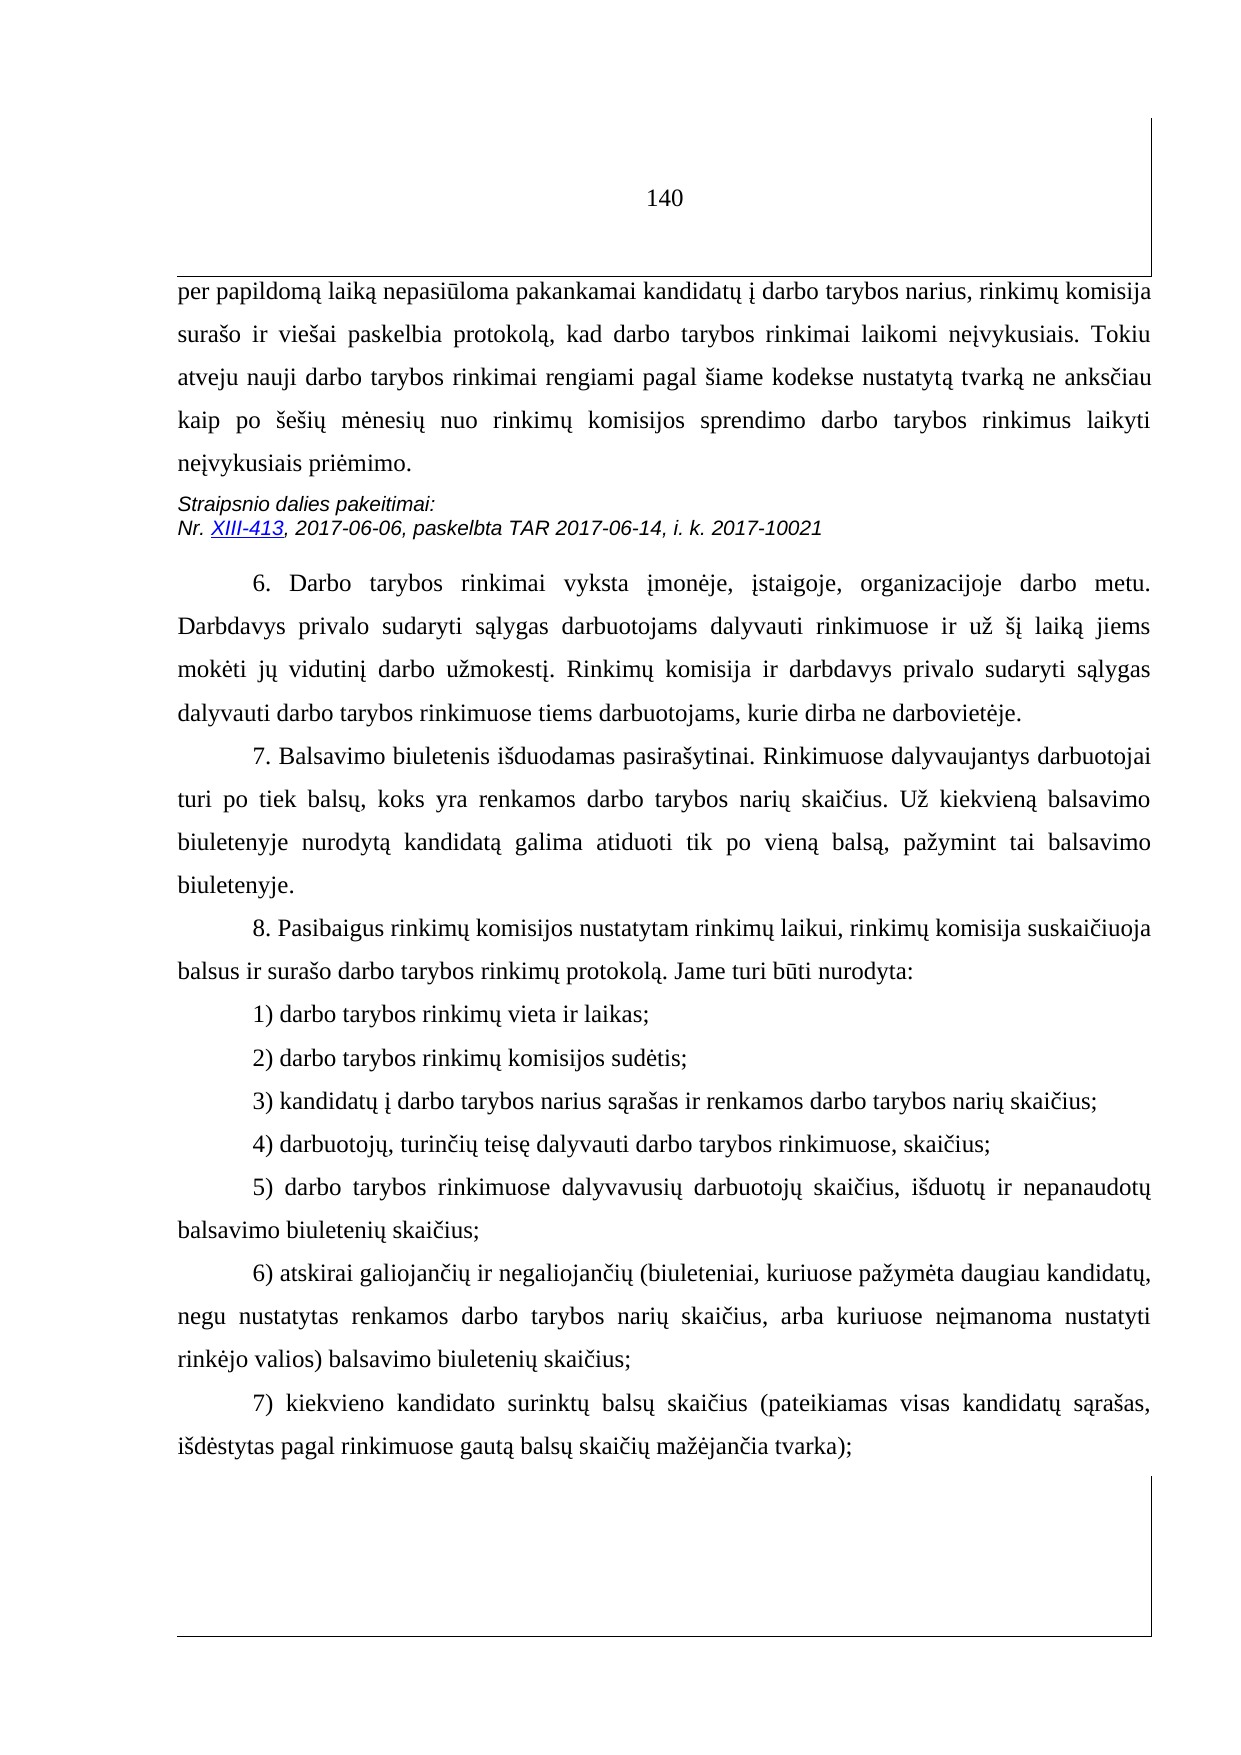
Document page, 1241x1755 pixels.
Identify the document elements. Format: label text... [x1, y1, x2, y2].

text 4) darbuotojų, turinčių teisę dalyvauti darbo tarybos rinkimuose, skaičius; [177, 1129, 1152, 1158]
text 6) atskirai galiojančių ir negaliojančių (biuleteniai, kuriuose pažymėta daugiau kandidatų, negu nustatytas renkamos darbo tarybos narių skaičius, arba kuriuose neįmanoma nustatyti rinkėjo valios) balsavimo biuletenių skaičius; [177, 1258, 1152, 1373]
text 1) darbo tarybos rinkimų vieta ir laikas; [177, 999, 1152, 1028]
text 7) kiekvieno kandidato surinktų balsų skaičius (pateikiamas visas kandidatų sąrašas, išdėstytas pagal rinkimuose gautą balsų skaičių mažėjančia tvarka); [177, 1388, 1152, 1459]
text 3) kandidatų į darbo tarybos narius sąrašas ir renkamos darbo tarybos narių skaičius; [177, 1086, 1152, 1114]
text Nr. XIII-413, 2017-06-06, paskelbta TAR 2017-06-14, i. k. 2017-10021 [177, 516, 1152, 539]
text 2) darbo tarybos rinkimų komisijos sudėtis; [177, 1043, 1152, 1071]
text Straipsnio dalies pakeitimai: [177, 492, 1152, 516]
text per papildomą laiką nepasiūloma pakankamai kandidatų į darbo tarybos narius, rinkimų komisija surašo ir viešai paskelbia protokolą, kad darbo tarybos rinkimai laikomi neįvykusiais. Tokiu atveju nauji darbo tarybos rinkimai rengiami pagal šiame kodekse nustatytą tvarką ne anksčiau kaip po šešių mėnesių nuo rinkimų komisijos sprendimo darbo tarybos rinkimus laikyti neįvykusiais priėmimo. [177, 276, 1152, 477]
text 5) darbo tarybos rinkimuose dalyvavusių darbuotojų skaičius, išduotų ir nepanaudotų balsavimo biuletenių skaičius; [177, 1172, 1152, 1244]
text 8. Pasibaigus rinkimų komisijos nustatytam rinkimų laikui, rinkimų komisija suskaičiuoja balsus ir surašo darbo tarybos rinkimų protokolą. Jame turi būti nurodyta: [177, 913, 1152, 985]
text 7. Balsavimo biuletenis išduodamas pasirašytinai. Rinkimuose dalyvaujantys darbuotojai turi po tiek balsų, koks yra renkamos darbo tarybos narių skaičius. Už kiekvieną balsavimo biuletenyje nurodytą kandidatą galima atiduoti tik po vieną balsą, pažymint tai balsavimo biuletenyje. [177, 741, 1152, 899]
text 6. Darbo tarybos rinkimai vyksta įmonėje, įstaigoje, organizacijoje darbo metu. Darbdavys privalo sudaryti sąlygas darbuotojams dalyvauti rinkimuose ir už šį laiką jiems mokėti jų vidutinį darbo užmokestį. Rinkimų komisija ir darbdavys privalo sudaryti sąlygas dalyvauti darbo tarybos rinkimuose tiems darbuotojams, kurie dirba ne darbovietėje. [177, 568, 1152, 726]
